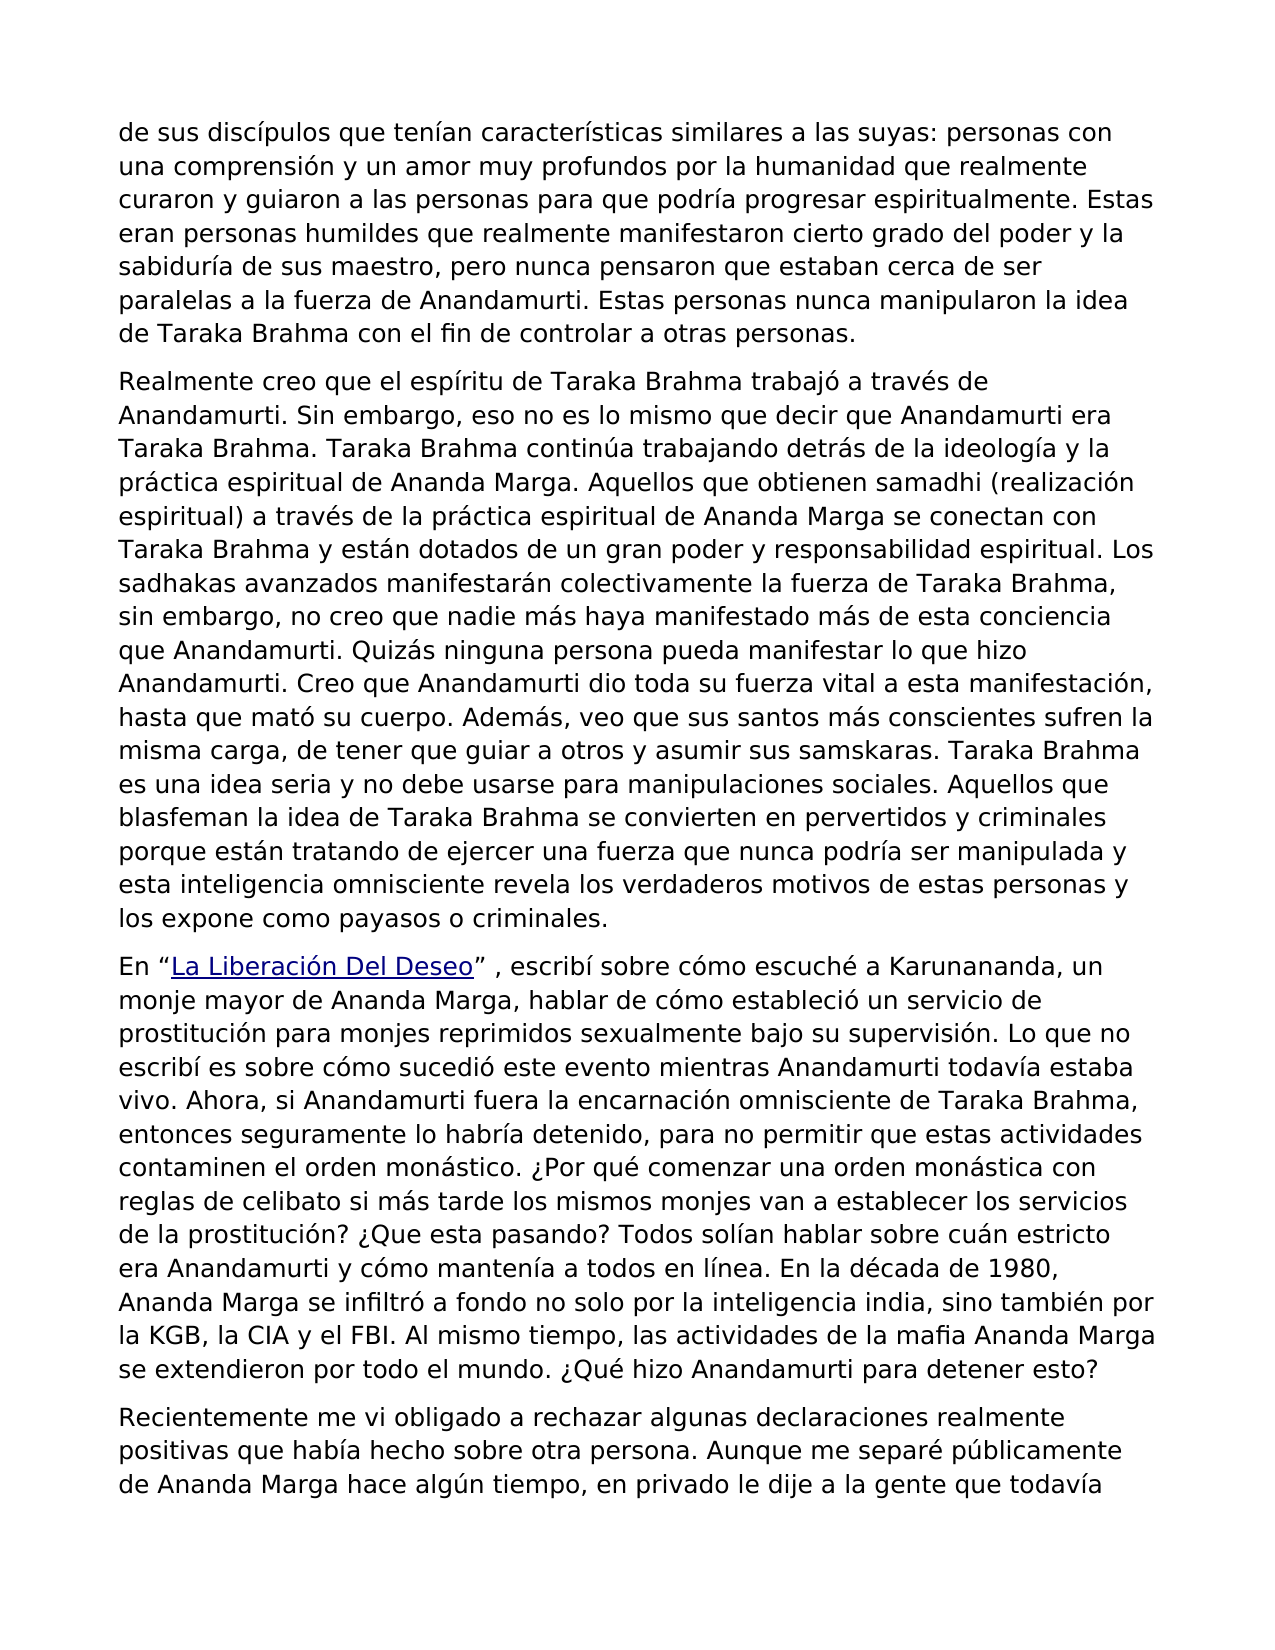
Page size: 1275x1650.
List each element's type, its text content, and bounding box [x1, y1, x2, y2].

text Realmente creo que el espíritu de Taraka Brahma trabajó a través de Anandamurti. Sin embargo, eso no es lo mismo que decir que Anandamurti era Taraka Brahma. Taraka Brahma continúa trabajando detrás de la ideología y la práctica espiritual de Ananda Marga. Aquellos que obtienen samadhi (realización espiritual) a través de la práctica espiritual de Ananda Marga se conectan con Taraka Brahma y están dotados de un gran poder y responsabilidad espiritual. Los sadhakas avanzados manifestarán colectivamente la fuerza de Taraka Brahma, sin embargo, no creo que nadie más haya manifestado más de esta conciencia que Anandamurti. Quizás ninguna persona pueda manifestar lo que hizo Anandamurti. Creo que Anandamurti dio toda su fuerza vital a esta manifestación, hasta que mató su cuerpo. Además, veo que sus santos más conscientes sufren la misma carga, de tener que guiar a otros y asumir sus samskaras. Taraka Brahma es una idea seria y no debe usarse para manipulaciones sociales. Aquellos que blasfeman la idea de Taraka Brahma se convierten en pervertidos y criminales porque están tratando de ejercer una fuerza que nunca podría ser manipulada y esta inteligencia omnisciente revela los verdaderos motivos de estas personas y los expone como payasos o criminales. [118, 367, 1157, 933]
text Recientemente me vi obligado a rechazar algunas declaraciones realmente positivas que había hecho sobre otra persona. Aunque me separé públicamente de Ananda Marga hace algún tiempo, en privado le dije a la gente que todavía [118, 1403, 1157, 1499]
text En “La Liberación Del Deseo” , escribí sobre cómo escuché a Karunananda, un monje mayor de Ananda Marga, hablar de cómo estableció un servicio de prostitución para monjes reprimidos sexualmente bajo su supervisión. Lo que no escribí es sobre cómo sucedió este evento mientras Anandamurti todavía estaba vivo. Ahora, si Anandamurti fuera la encarnación omnisciente de Taraka Brahma, entonces seguramente lo habría detenido, para no permitir que estas actividades contaminen el orden monástico. ¿Por qué comenzar una orden monástica con reglas de celibato si más tarde los mismos monjes van a establecer los servicios de la prostitución? ¿Que esta pasando? Todos solían hablar sobre cuán estricto era Anandamurti y cómo mantenía a todos en línea. En la década de 1980, Ananda Marga se infiltró a fondo no solo por la inteligencia india, sino también por la KGB, la CIA y el FBI. Al mismo tiempo, las actividades de la mafia Ananda Marga se extendieron por todo el mundo. ¿Qué hizo Anandamurti para detener esto? [118, 952, 1157, 1384]
text de sus discípulos que tenían características similares a las suyas: personas con una comprensión y un amor muy profundos por la humanidad que realmente curaron y guiaron a las personas para que podría progresar espiritualmente. Estas eran personas humildes que realmente manifestaron cierto grado del poder y la sabiduría de sus maestro, pero nunca pensaron que estaban cerca de ser paralelas a la fuerza de Anandamurti. Estas personas nunca manipularon la idea de Taraka Brahma con el fin de controlar a otras personas. [118, 118, 1157, 348]
